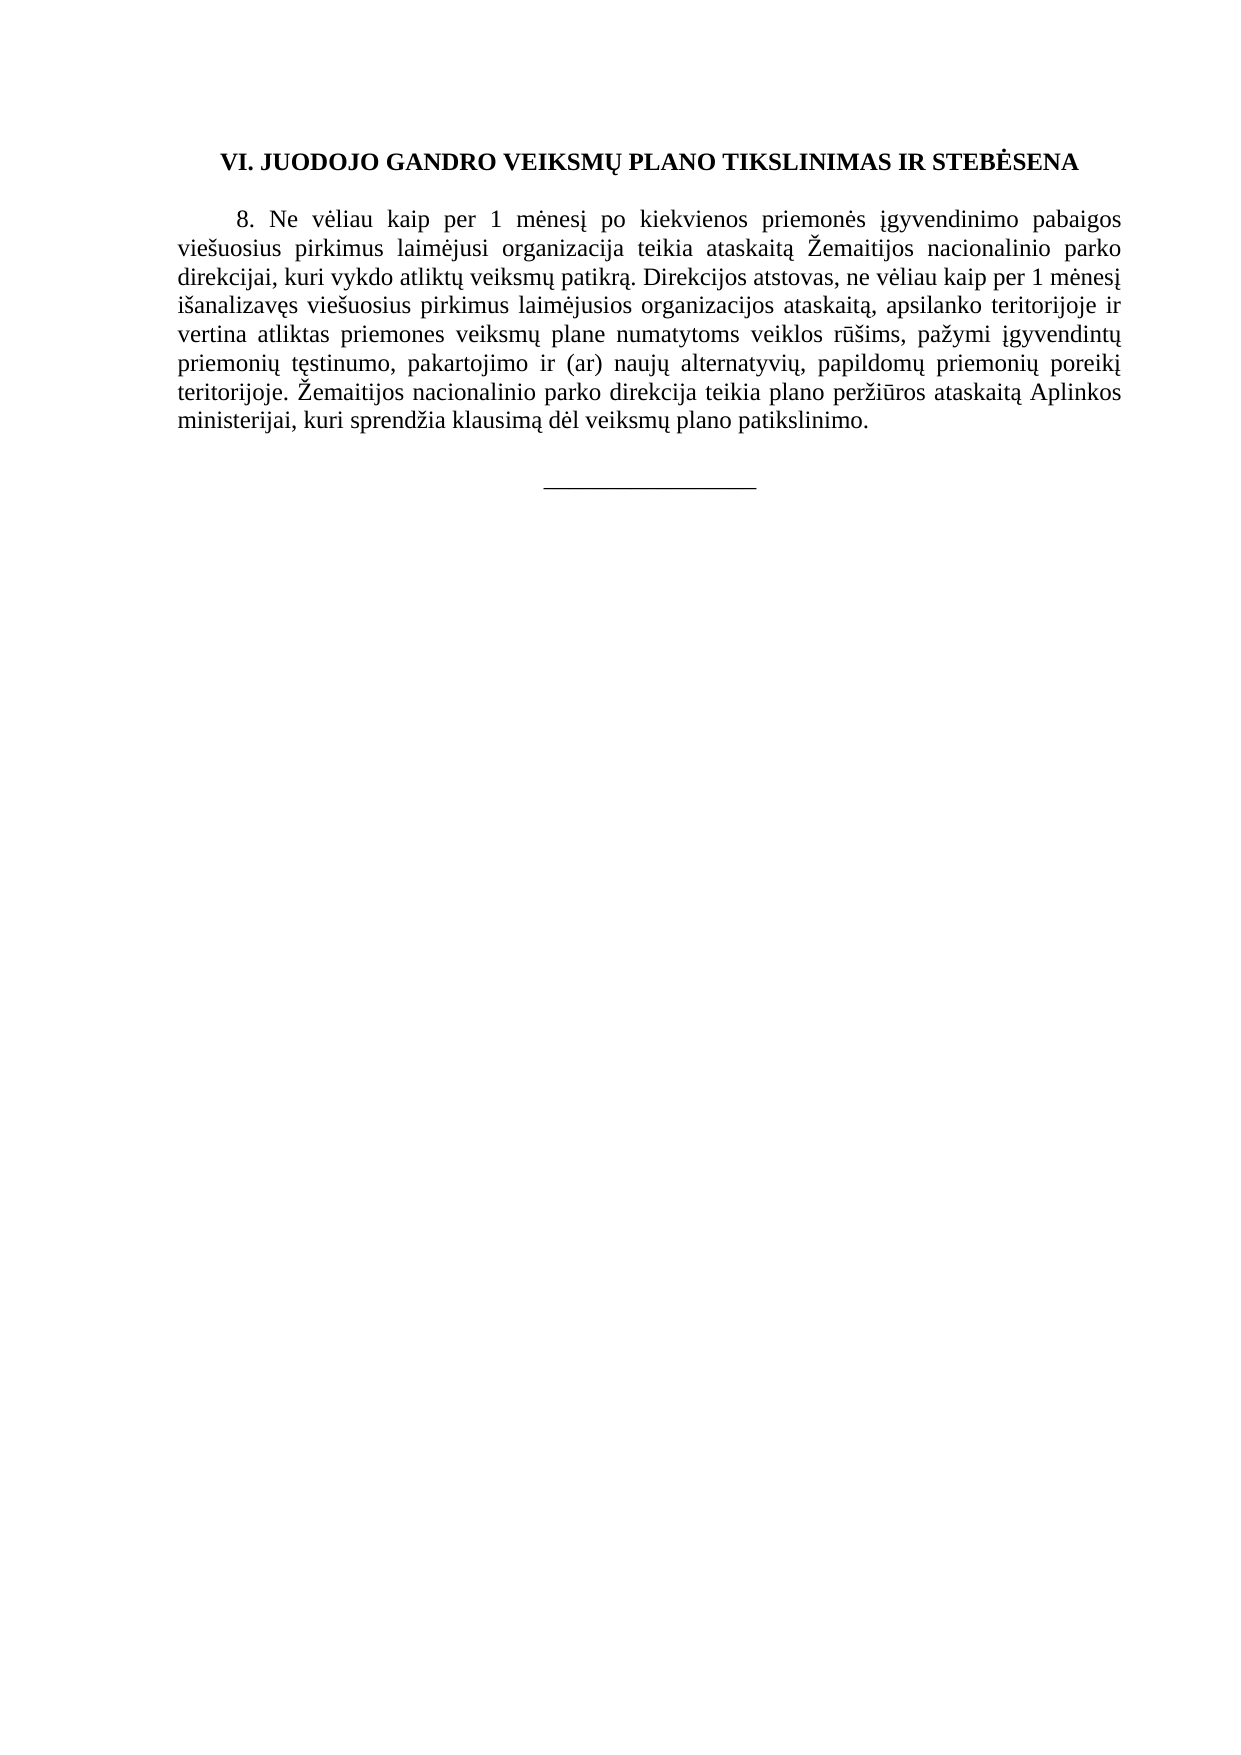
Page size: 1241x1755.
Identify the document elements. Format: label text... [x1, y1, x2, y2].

text VI. Juodojo gandro veiksmų plano tikslinimas ir stebėsena [177, 147, 1122, 176]
text _________________ [177, 463, 1122, 492]
text 8. Ne vėliau kaip per 1 mėnesį po kiekvienos priemonės įgyvendinimo pabaigos viešuosius pirkimus laimėjusi organizacija teikia ataskaitą Žemaitijos nacionalinio parko direkcijai, kuri vykdo atliktų veiksmų patikrą. Direkcijos atstovas, ne vėliau kaip per 1 mėnesį išanalizavęs viešuosius pirkimus laimėjusios organizacijos ataskaitą, apsilanko teritorijoje ir vertina atliktas priemones veiksmų plane numatytoms veiklos rūšims, pažymi įgyvendintų priemonių tęstinumo, pakartojimo ir (ar) naujų alternatyvių, papildomų priemonių poreikį teritorijoje. Žemaitijos nacionalinio parko direkcija teikia plano peržiūros ataskaitą Aplinkos ministerijai, kuri sprendžia klausimą dėl veiksmų plano patikslinimo. [177, 204, 1122, 434]
